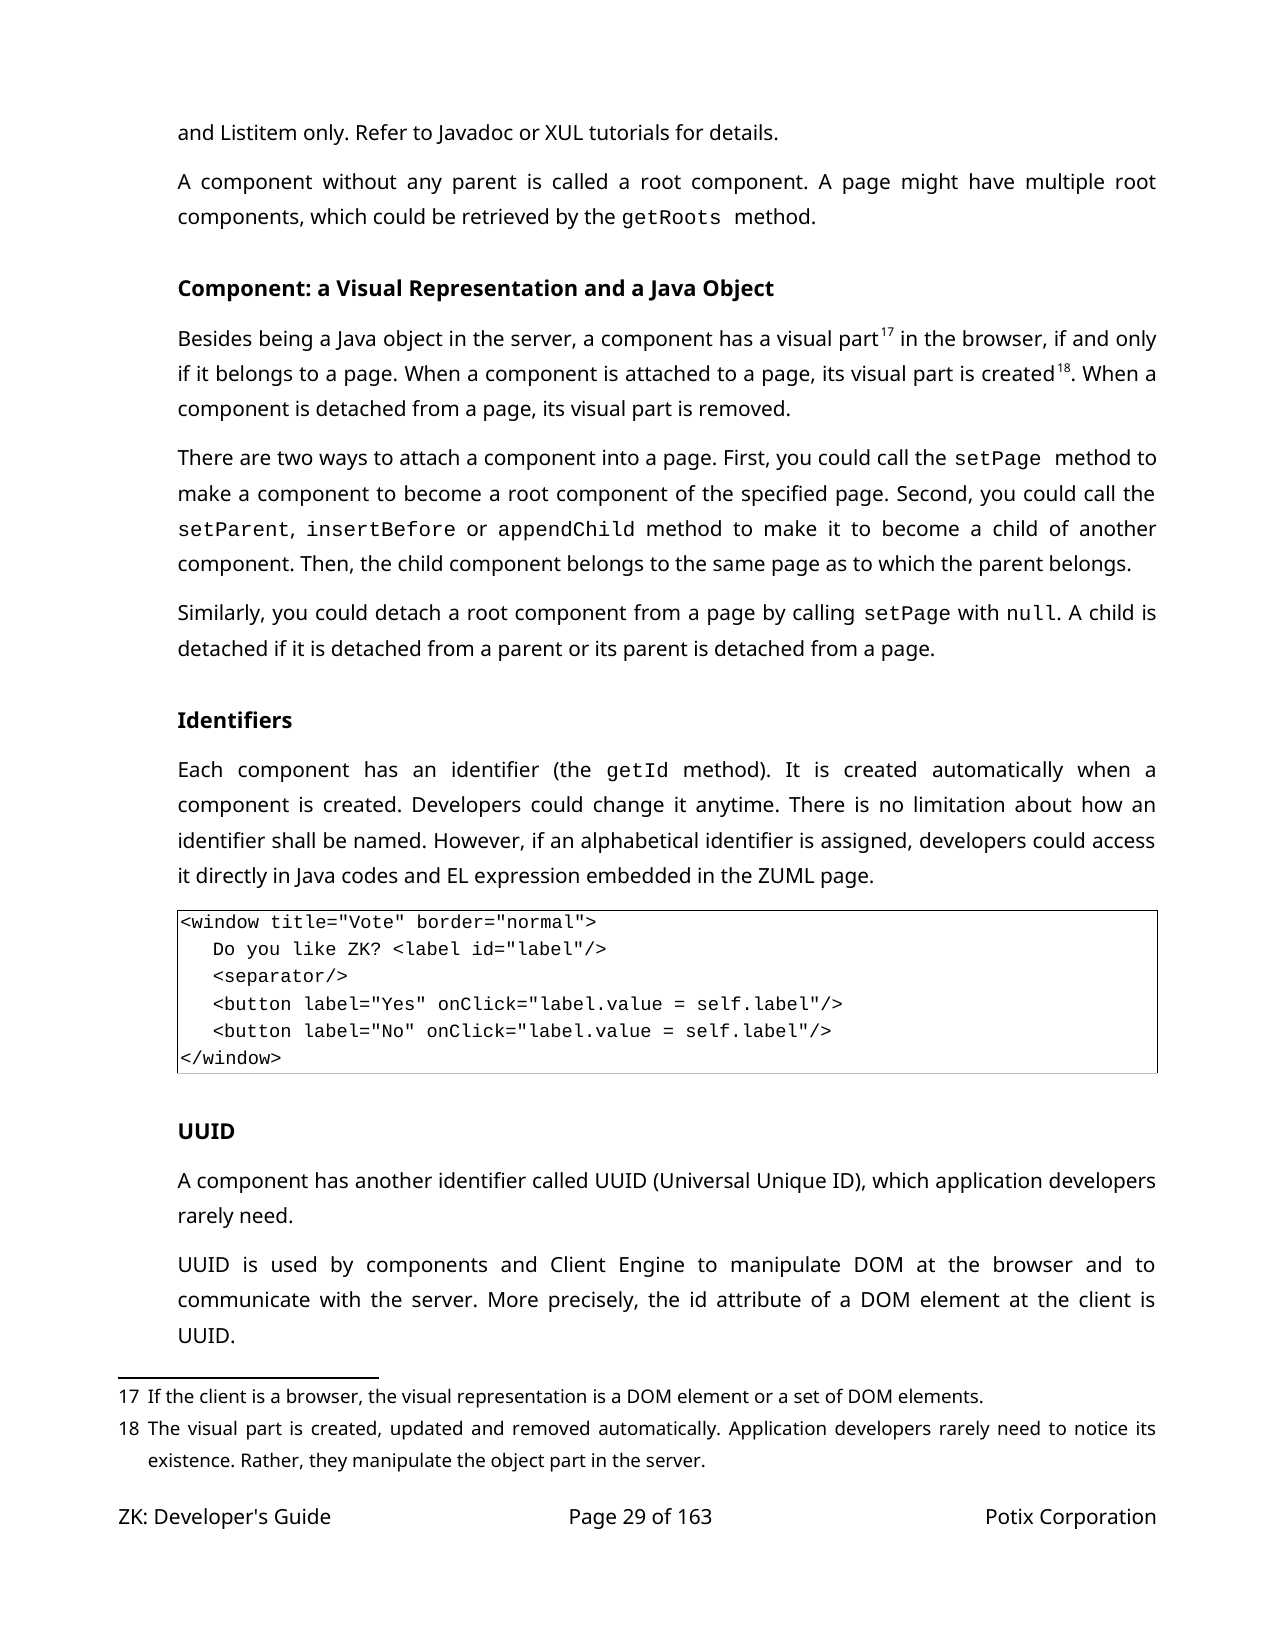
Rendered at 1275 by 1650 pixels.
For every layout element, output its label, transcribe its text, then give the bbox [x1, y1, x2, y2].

subtitle Component: a Visual Representation and a Java Object [177, 273, 1157, 303]
text A component has another identifier called UUID (Universal Unique ID), which application developers rarely need. [177, 1166, 1157, 1230]
text </window> [178, 1046, 1157, 1073]
text <button label="No" onClick="label.value = self.label"/> [178, 1019, 1157, 1043]
text <separator/> [178, 964, 1157, 988]
text The visual part is created, updated and removed automatically. Application developers rarely need to notice its existence. Rather, they manipulate the object part in the server. [118, 1416, 1157, 1473]
text Besides being a Java object in the server, a component has a visual part in the browser, if and only if it belongs to a page. When a component is attached to a page, its visual part is created. When a component is detached from a page, its visual part is removed. [177, 324, 1157, 422]
text Each component has an identifier (the getId method). It is created automatically when a component is created. Developers could change it anytime. There is no limitation about how an identifier shall be named. However, if an alphabetical identifier is assigned, developers could access it directly in Java codes and EL expression embedded in the ZUML page. [177, 755, 1157, 889]
text Do you like ZK? <label id="label"/> [178, 937, 1157, 961]
text Similarly, you could detach a root component from a page by calling setPage with null. A child is detached if it is detached from a parent or its parent is detached from a page. [177, 598, 1157, 662]
text <window title="Vote" border="normal"> [178, 911, 1157, 934]
text A component without any parent is called a root component. A page might have multiple root components, which could be retrieved by the getRoots method. [177, 167, 1157, 231]
text There are two ways to attach a component into a page. First, you could call the setPage method to make a component to become a root component of the specified page. Second, you could call the setParent, insertBefore or appendChild method to make it to become a child of another component. Then, the child component belongs to the same page as to which the parent belongs. [177, 443, 1157, 578]
text and Listitem only. Refer to Javadoc or XUL tutorials for details. [177, 118, 1157, 146]
text UUID is used by components and Client Engine to manipulate DOM at the browser and to communicate with the server. More precisely, the id attribute of a DOM element at the client is UUID. [177, 1250, 1157, 1349]
text If the client is a browser, the visual representation is a DOM element or a set of DOM elements. [118, 1384, 1157, 1409]
subtitle UUID [177, 1116, 1157, 1146]
text <button label="Yes" onClick="label.value = self.label"/> [178, 991, 1157, 1016]
subtitle Identifiers [177, 704, 1157, 734]
